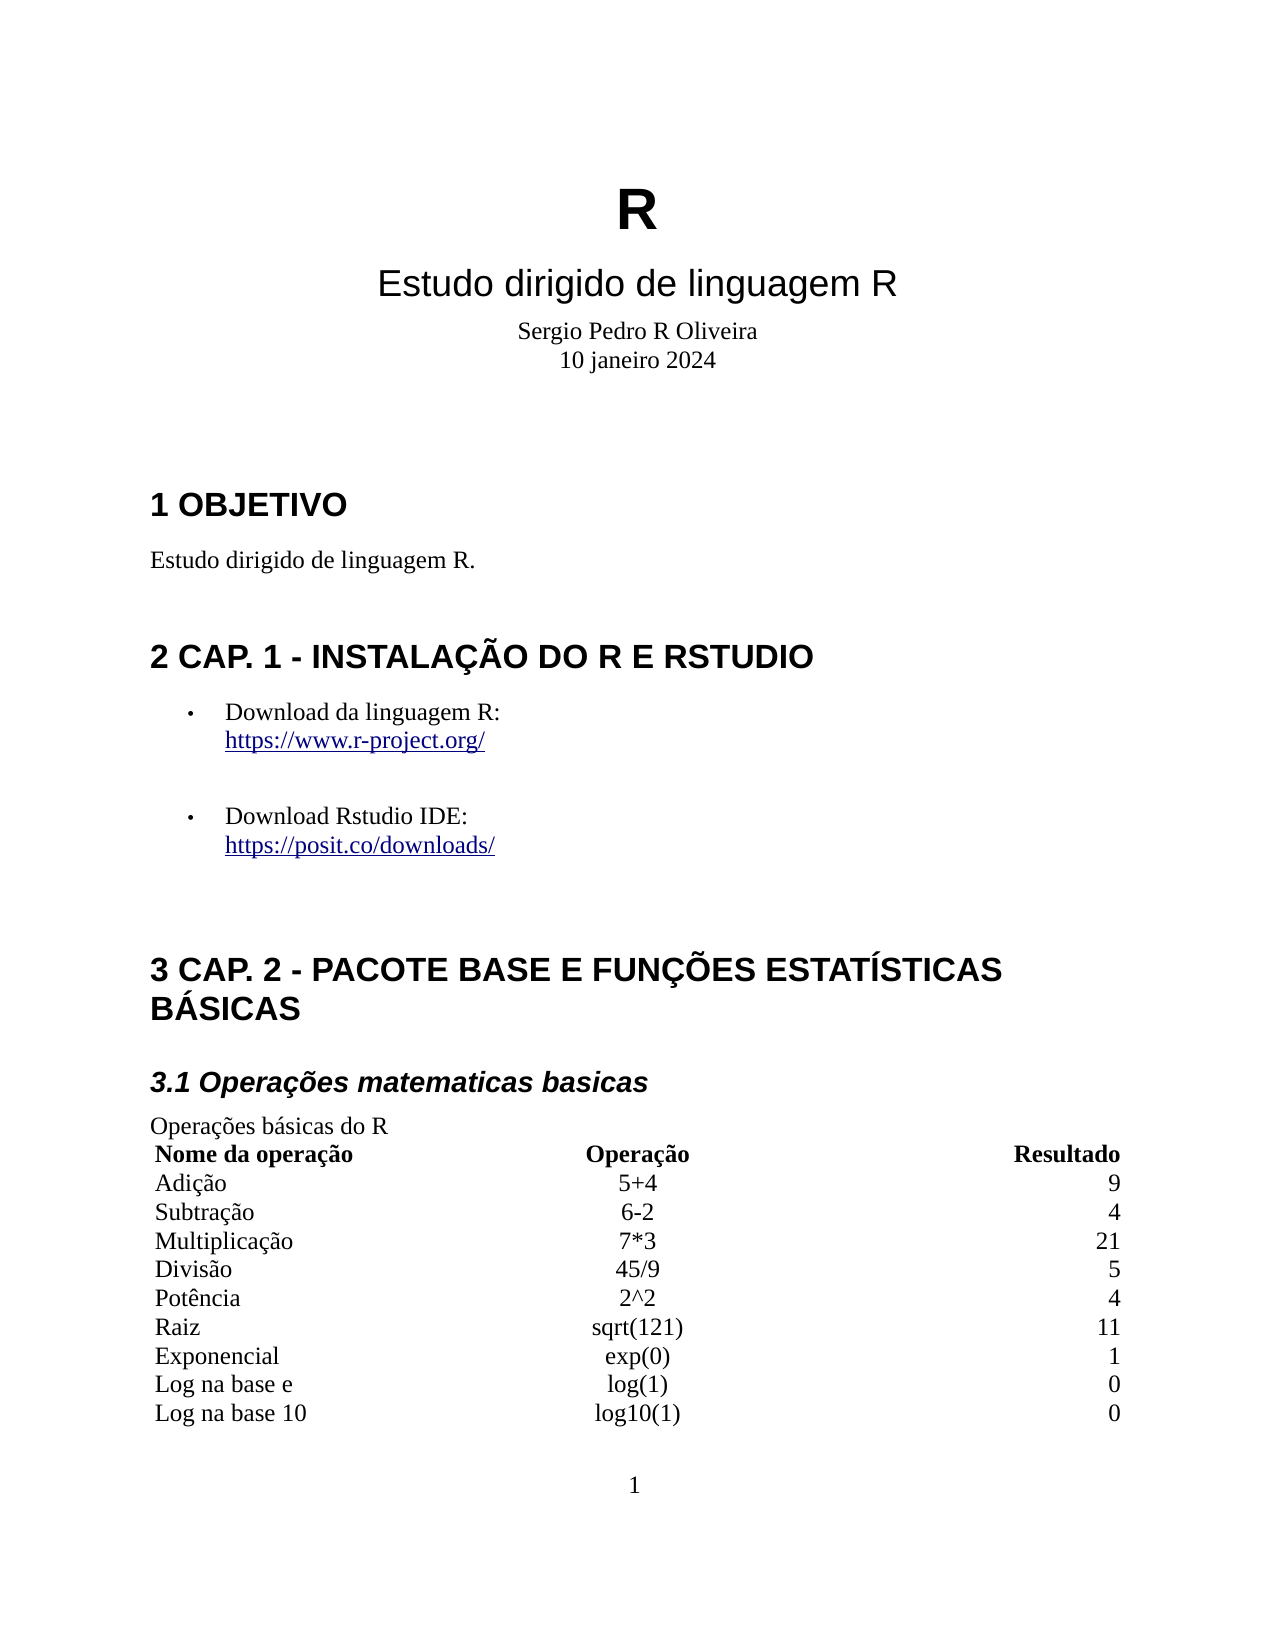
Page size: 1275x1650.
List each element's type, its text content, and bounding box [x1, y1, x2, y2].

text Estudo dirigido de linguagem R. [150, 545, 1125, 603]
table_cell Divisão [150, 1255, 475, 1283]
table_cell 2^2 [475, 1283, 800, 1312]
title R [150, 175, 1125, 242]
text 10 janeiro 2024 [150, 345, 1125, 374]
list Download Rstudio IDE: https://posit.co/downloads/ [187, 801, 1125, 887]
table_cell 5+4 [475, 1168, 800, 1197]
list Download da linguagem R: https://www.r-project.org/ [187, 697, 1125, 783]
table_cell Subtração [150, 1197, 475, 1226]
subtitle Estudo dirigido de linguagem R [150, 261, 1125, 304]
text Sergio Pedro R Oliveira [150, 316, 1125, 345]
subtitle 3 CAP. 2 - PACOTE BASE E FUNÇÕES ESTATÍSTICAS BÁSICAS [150, 950, 1125, 1027]
table_cell Adição [150, 1168, 475, 1197]
table_cell 6-2 [475, 1197, 800, 1226]
table_cell 4 [800, 1197, 1125, 1226]
table_cell 0 [800, 1370, 1125, 1398]
subtitle 2 CAP. 1 - INSTALAÇÃO DO R E RSTUDIO [150, 637, 1125, 675]
table_cell 45/9 [475, 1255, 800, 1283]
table_cell 21 [800, 1226, 1125, 1254]
table_header Nome da operação [150, 1140, 475, 1168]
table_cell Raiz [150, 1312, 475, 1341]
table_cell log10(1) [475, 1398, 800, 1427]
table_cell Exponencial [150, 1341, 475, 1369]
table_cell exp(0) [475, 1341, 800, 1369]
table_cell 9 [800, 1168, 1125, 1197]
table_cell log(1) [475, 1370, 800, 1398]
table_cell Log na base 10 [150, 1398, 475, 1427]
table_cell 0 [800, 1398, 1125, 1427]
table_cell sqrt(121) [475, 1312, 800, 1341]
table_cell 4 [800, 1283, 1125, 1312]
text Operações básicas do R [150, 1111, 1125, 1139]
table_header Resultado [800, 1140, 1125, 1168]
table_cell 11 [800, 1312, 1125, 1341]
table_cell 7*3 [475, 1226, 800, 1254]
table_cell 1 [800, 1341, 1125, 1369]
table_cell Potência [150, 1283, 475, 1312]
table_cell Log na base e [150, 1370, 475, 1398]
table_cell Multiplicação [150, 1226, 475, 1254]
subtitle 1 OBJETIVO [150, 485, 1125, 524]
table_cell 5 [800, 1255, 1125, 1283]
subtitle 3.1 Operações matematicas basicas [150, 1065, 1125, 1098]
table_header Operação [475, 1140, 800, 1168]
